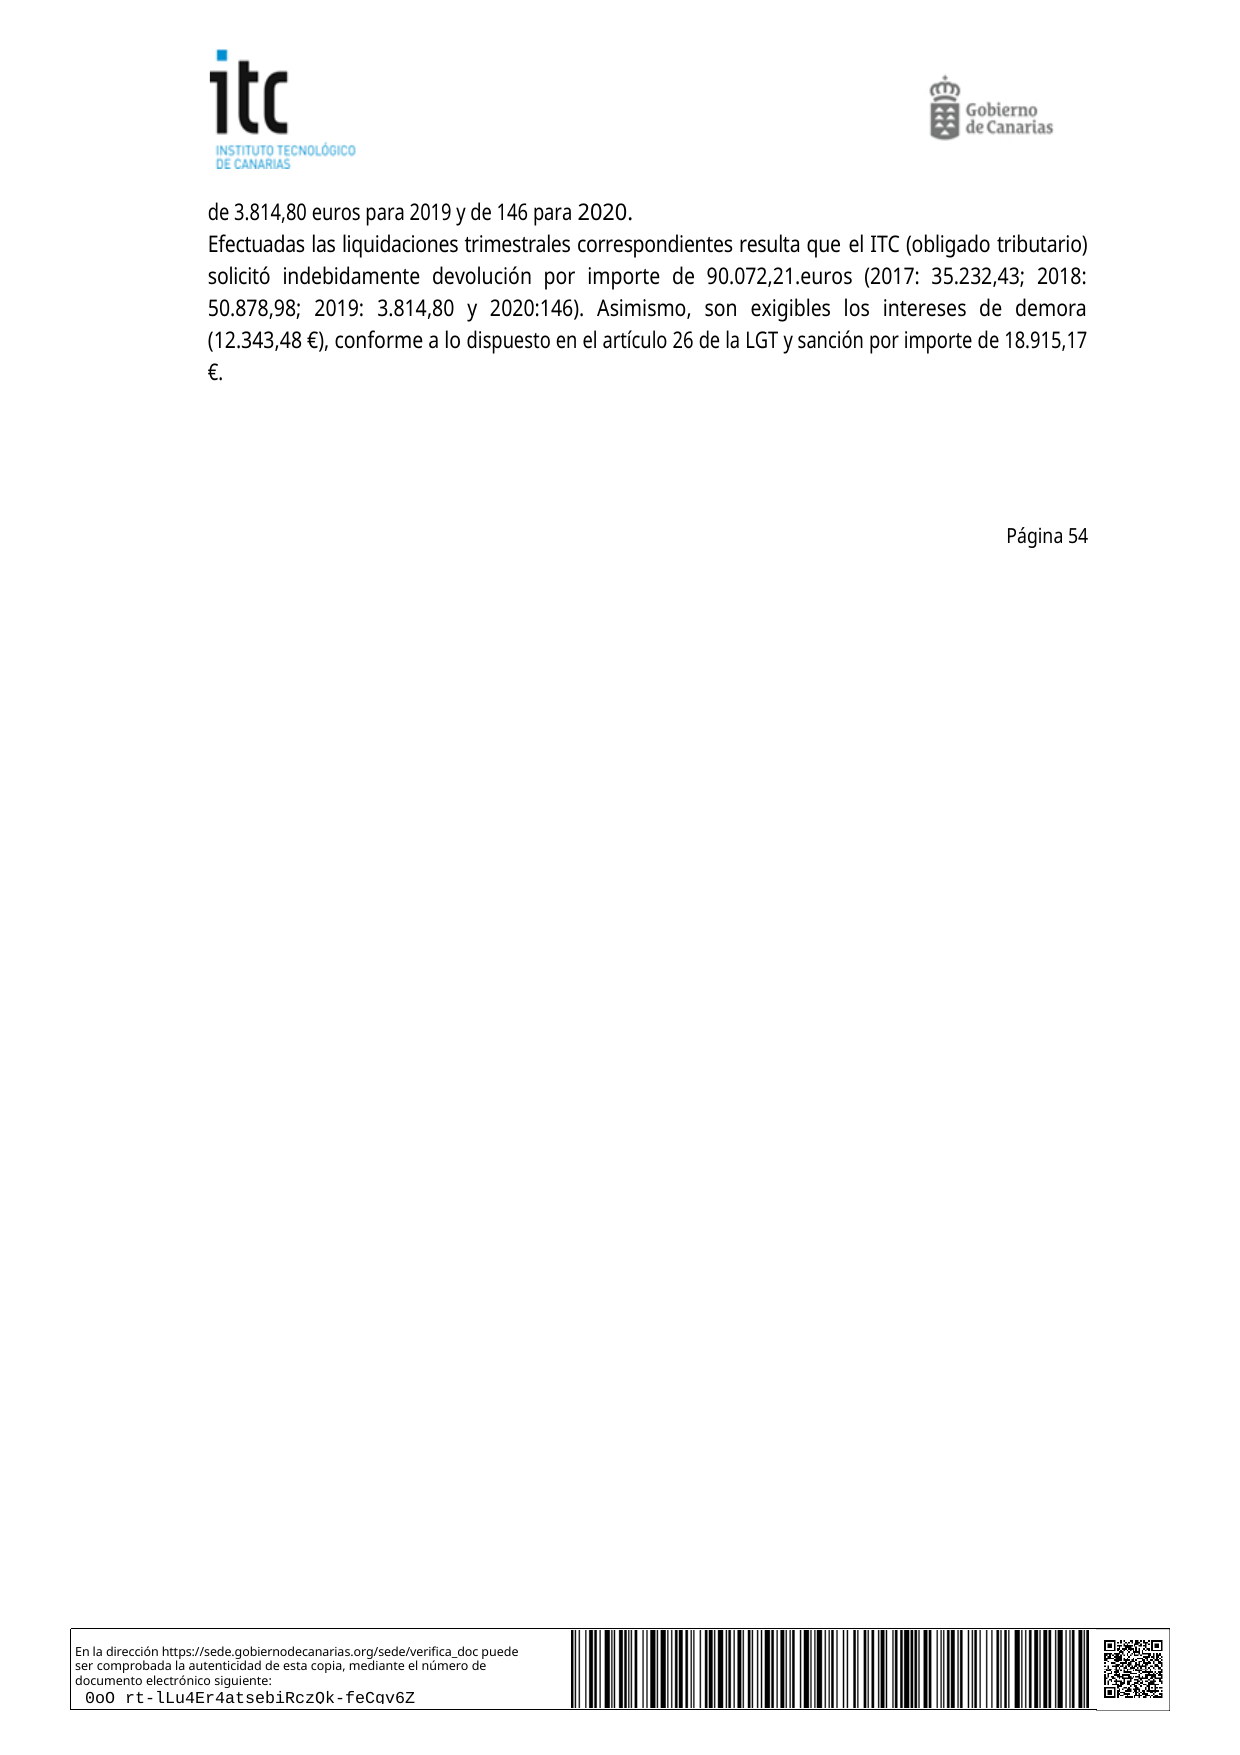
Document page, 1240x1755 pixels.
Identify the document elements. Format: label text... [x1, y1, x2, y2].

text Efectuadas las liquidaciones trimestrales correspondientes resulta que el ITC (obligado tributario) solicitó indebidamente devolución por importe de 90.072,21.euros (2017: 35.232,43; 2018: 50.878,98; 2019: 3.814,80 y 2020:146). Asimismo, son exigibles los intereses de demora (12.343,48 €), conforme a lo dispuesto en el artículo 26 de la LGT y sanción por importe de 18.915,17 €. [208, 228, 1088, 387]
text Página 54 [58, 521, 1088, 549]
text de 3.814,80 euros para 2019 y de 146 para 2020. [208, 196, 1088, 227]
